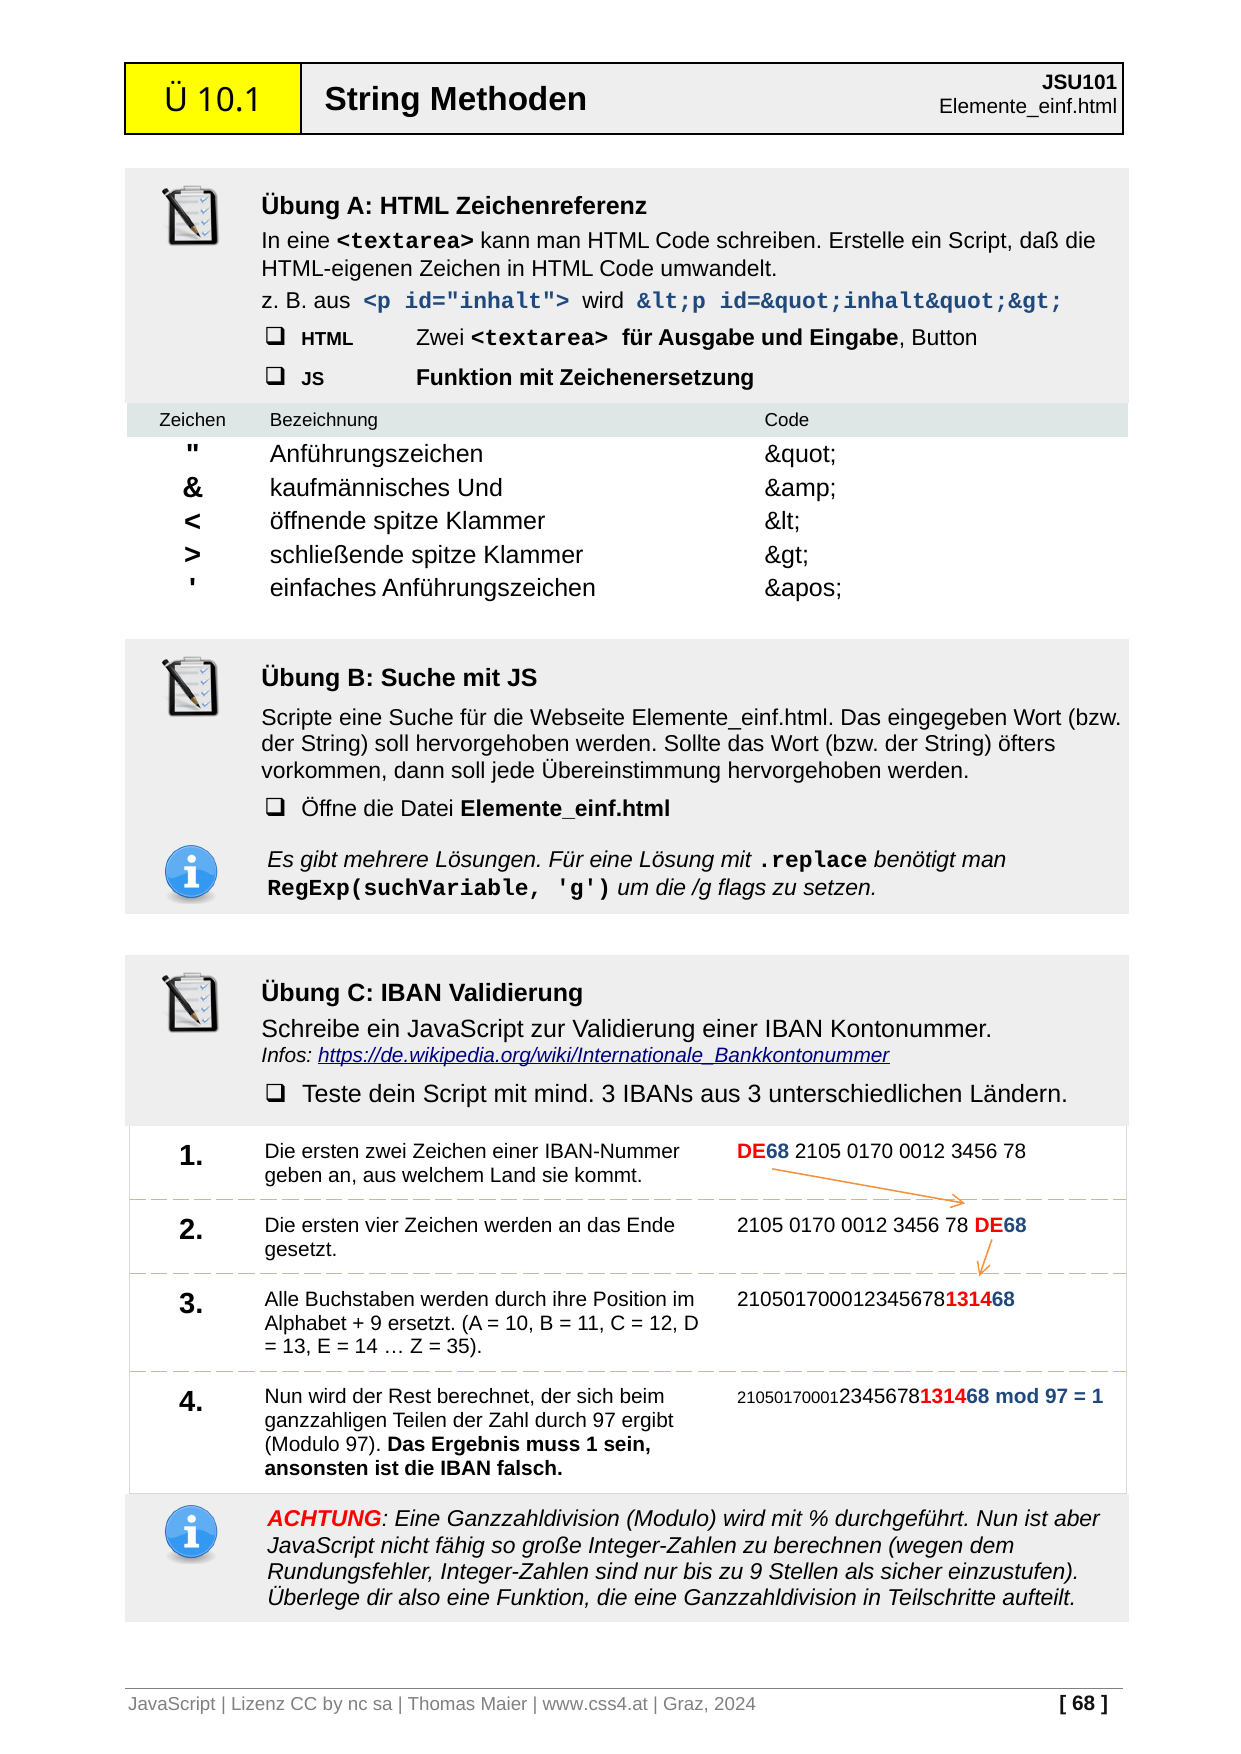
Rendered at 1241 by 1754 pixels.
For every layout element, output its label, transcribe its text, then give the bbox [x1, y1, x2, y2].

table_cell & [127, 470, 258, 504]
table_header 1. [130, 1126, 253, 1199]
table_header Übung C: IBAN Validierung Schreibe ein JavaScript zur Validierung einer IBAN Kontonummer. Infos: https://de.wikipedia.org/wiki/Internationale_Bankkontonummer Teste dein Script mit mind. 3 IBANs aus 3 unterschiedlichen Ländern. [255, 955, 1129, 1126]
table_cell 210501700012345678131468 mod 97 = 1 [726, 1371, 1126, 1493]
table_cell 210501700012345678131468 [726, 1273, 1126, 1371]
table_header [125, 168, 255, 403]
table_cell Die ersten vier Zeichen werden an das Ende gesetzt. [253, 1199, 726, 1273]
picture [161, 845, 220, 904]
table_cell kaufmännisches Und [258, 470, 753, 504]
table_cell Nun wird der Rest berechnet, der sich beim ganzzahligen Teilen der Zahl durch 97 ergibt (Modulo 97). Das Ergebnis muss 1 sein, ansonsten ist die IBAN falsch. [253, 1371, 726, 1493]
table_header Übung A: HTML Zeichenreferenz In eine <textarea> kann man HTML Code schreiben. Erstelle ein Script, daß die HTML-eigenen Zeichen in HTML Code umwandelt. z. B. aus <p id="inhalt"> wird &lt;p id=&quot;inhalt&quot;&gt; HTML Zwei <textarea> für Ausgabe und Eingabe, Button JS Funktion mit Zeichenersetzung [255, 168, 1129, 403]
table_header Übung B: Suche mit JS Scripte eine Suche für die Webseite Elemente_einf.html. Das eingegeben Wort (bzw. der String) soll hervorgehoben werden. Sollte das Wort (bzw. der String) öfters vorkommen, dann soll jede Übereinstimmung hervorgehoben werden. Öffne die Datei Elemente_einf.html [255, 639, 1129, 834]
picture [160, 972, 221, 1033]
table_header [125, 955, 255, 1126]
table_cell Alle Buchstaben werden durch ihre Position im Alphabet + 9 ersetzt. (A = 10, B = 11, C = 12, D = 13, E = 14 … Z = 35). [253, 1273, 726, 1371]
table_cell Anführungszeichen [258, 437, 753, 470]
table_header Die ersten zwei Zeichen einer IBAN-Nummer geben an, aus welchem Land sie kommt. [253, 1126, 726, 1199]
table_cell 3. [130, 1273, 253, 1371]
table_header Es gibt mehrere Lösungen. Für eine Lösung mit .replace benötigt man RegExp(suchVariable, 'g') um die /g flags zu setzen. [255, 834, 1129, 914]
table_header DE68 2105 0170 0012 3456 78 [726, 1126, 1126, 1199]
table_cell öffnende spitze Klammer [258, 504, 753, 537]
picture [160, 656, 221, 717]
table_cell " [127, 437, 258, 470]
table_cell 2. [130, 1199, 253, 1273]
table_cell &lt; [753, 504, 1128, 537]
picture [161, 1505, 220, 1564]
table_header Code [753, 403, 1128, 437]
table_header String Methoden [302, 64, 888, 133]
table_header [125, 1494, 255, 1622]
table_header Ü 10.1 [126, 64, 300, 133]
table_cell ' [127, 571, 258, 604]
table_cell &quot; [753, 437, 1128, 470]
table_cell &apos; [753, 571, 1128, 604]
table_cell 4. [130, 1371, 253, 1493]
table_cell > [127, 538, 258, 571]
table_cell schließende spitze Klammer [258, 538, 753, 571]
table_header ACHTUNG: Eine Ganzzahldivision (Modulo) wird mit % durchgeführt. Nun ist aber JavaScript nicht fähig so große Integer-Zahlen zu berechnen (wegen dem Rundungsfehler, Integer-Zahlen sind nur bis zu 9 Stellen als sicher einzustufen). Überlege dir also eine Funktion, die eine Ganzzahldivision in Teilschritte aufteilt. [255, 1494, 1129, 1622]
table_cell &amp; [753, 470, 1128, 504]
table_cell einfaches Anführungszeichen [258, 571, 753, 604]
table_header Bezeichnung [258, 403, 753, 437]
table_cell &gt; [753, 538, 1128, 571]
table_header [125, 639, 255, 834]
table_header Zeichen [127, 403, 258, 437]
table_cell 2105 0170 0012 3456 78 DE68 [726, 1199, 1126, 1273]
table_header JSU101 Elemente_einf.html [888, 64, 1122, 133]
table_cell < [127, 504, 258, 537]
table_header [125, 834, 255, 914]
picture [160, 185, 221, 246]
